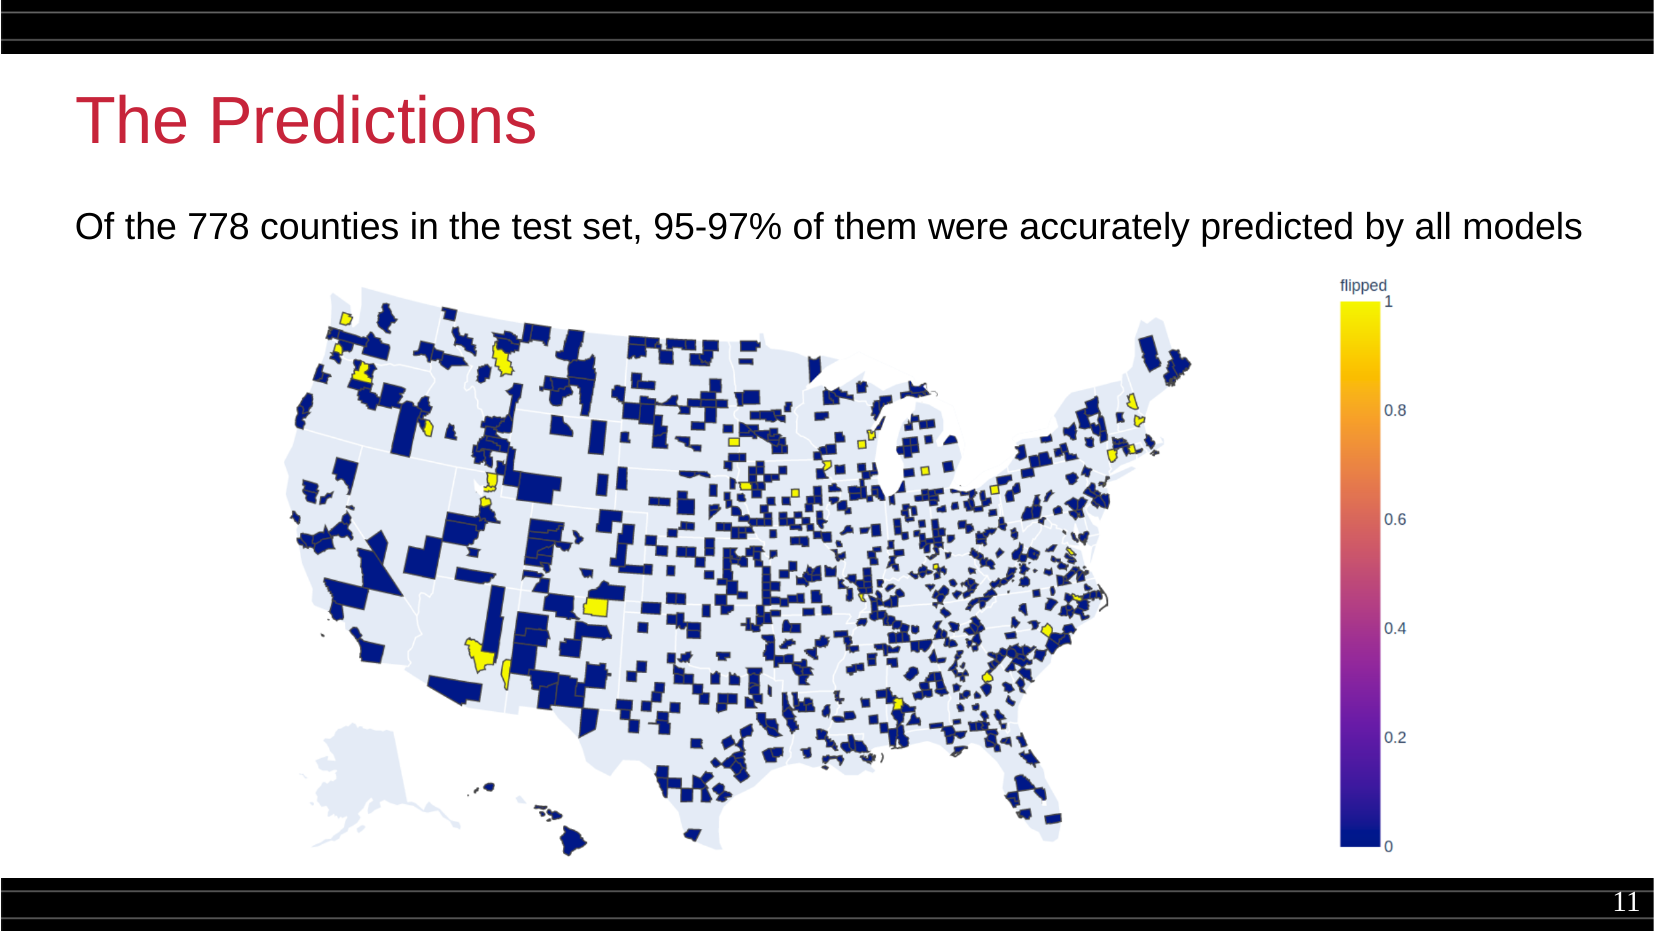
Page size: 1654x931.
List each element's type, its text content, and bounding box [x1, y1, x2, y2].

picture [213, 264, 1411, 857]
text_box Of the 778 counties in the test set, 95-97% of them were accurately predicted by all models [60, 198, 1636, 256]
picture [1, 0, 1654, 54]
title The Predictions [75, 75, 1564, 166]
picture [1, 878, 1654, 931]
